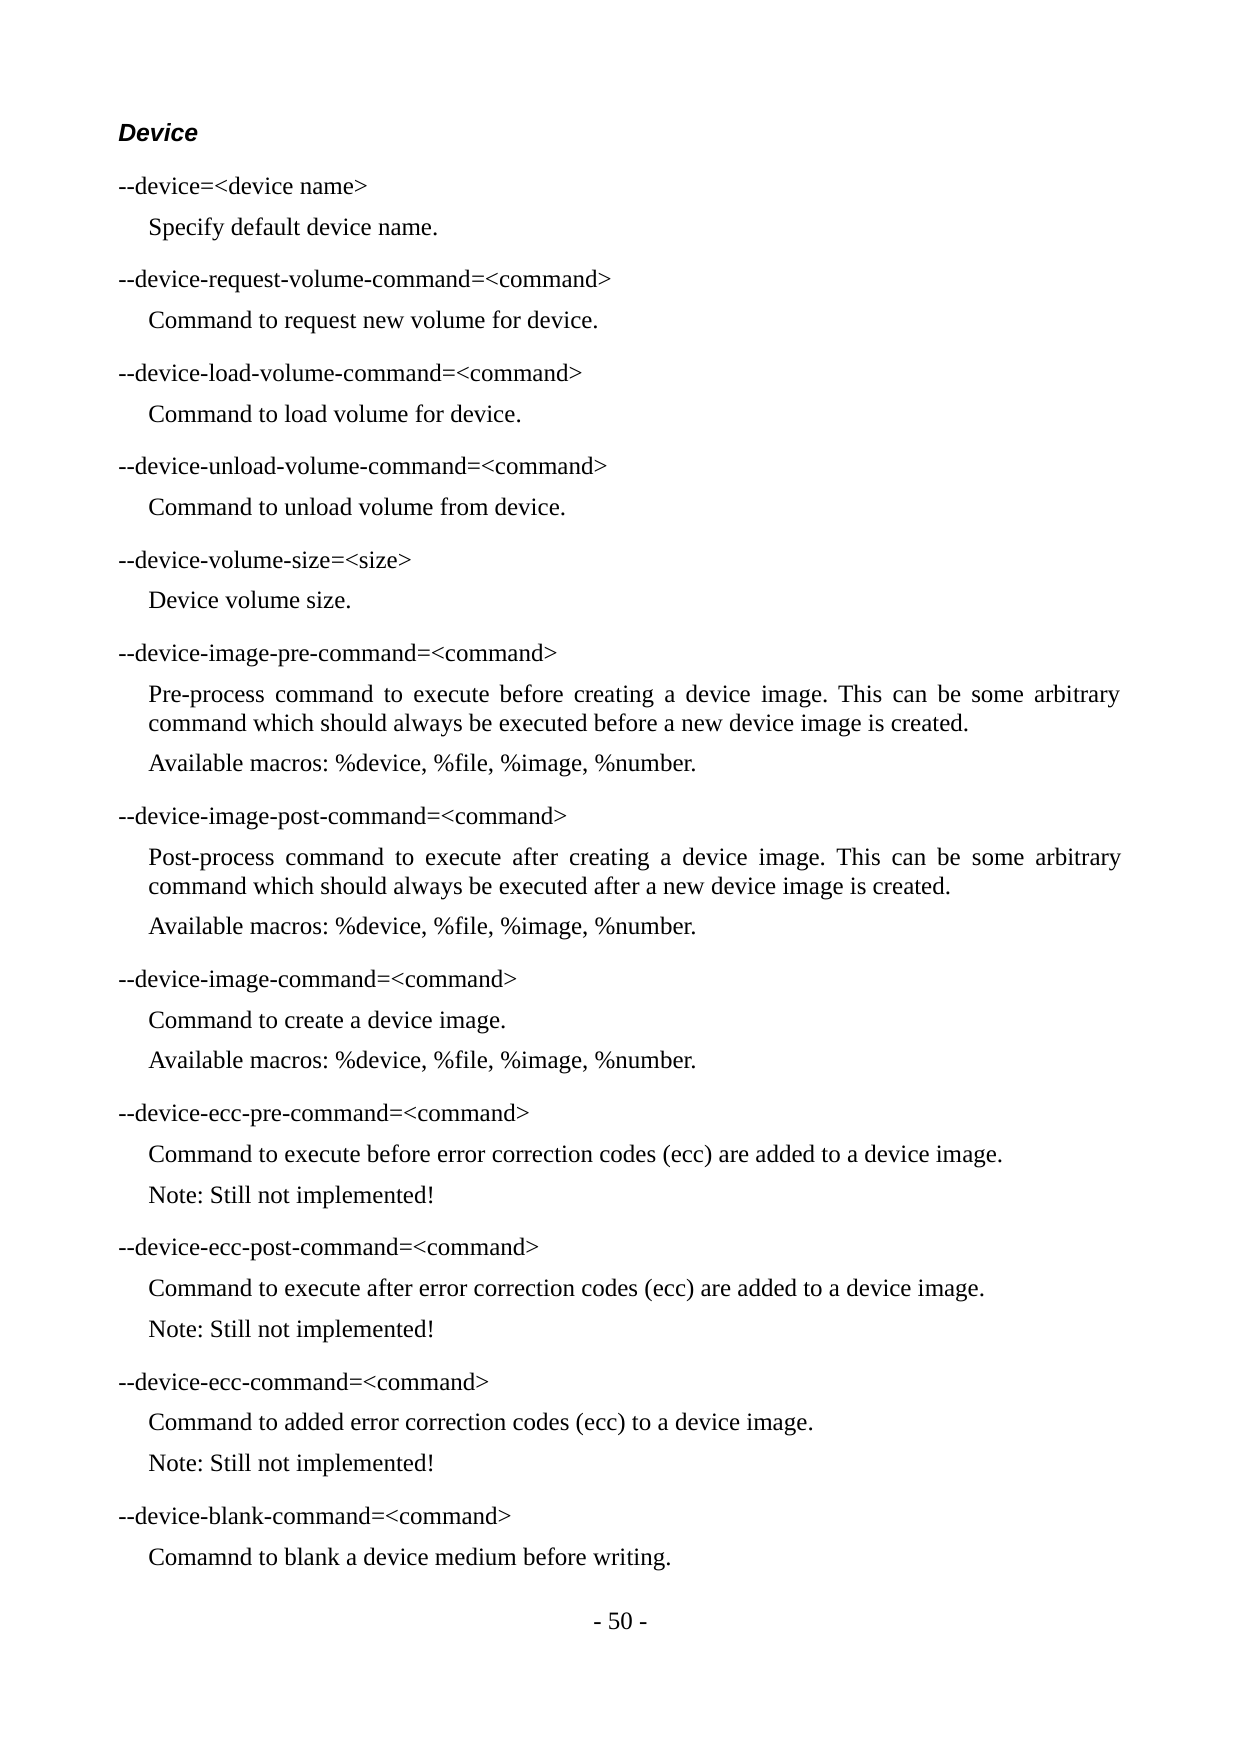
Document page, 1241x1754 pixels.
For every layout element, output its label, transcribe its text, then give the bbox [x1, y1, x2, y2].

title --device-volume-size=<size> [118, 545, 1122, 574]
title --device-request-volume-command=<command> [118, 264, 1122, 293]
text Available macros: %device, %file, %image, %number. [148, 1046, 1122, 1074]
text Command to create a device image. [148, 1005, 1122, 1034]
title --device-blank-command=<command> [118, 1501, 1122, 1529]
text Command to execute before error correction codes (ecc) are added to a device image. [148, 1139, 1122, 1168]
text Command to request new volume for device. [148, 305, 1122, 334]
text Note: Still not implemented! [148, 1448, 1122, 1477]
text Command to added error correction codes (ecc) to a device image. [148, 1407, 1122, 1436]
text Command to unload volume from device. [148, 492, 1122, 521]
text Pre-process command to execute before creating a device image. This can be some arbitrary command which should always be executed before a new device image is created. [148, 679, 1122, 737]
text Available macros: %device, %file, %image, %number. [148, 748, 1122, 777]
title --device-ecc-pre-command=<command> [118, 1098, 1122, 1127]
text Device volume size. [148, 586, 1122, 614]
text Available macros: %device, %file, %image, %number. [148, 911, 1122, 940]
title --device-load-volume-command=<command> [118, 358, 1122, 387]
subtitle Device [118, 118, 1122, 147]
text Specify default device name. [148, 212, 1122, 241]
text Command to load volume for device. [148, 399, 1122, 427]
title --device-ecc-command=<command> [118, 1367, 1122, 1395]
title --device-ecc-post-command=<command> [118, 1232, 1122, 1261]
text Note: Still not implemented! [148, 1180, 1122, 1208]
text Command to execute after error correction codes (ecc) are added to a device image. [148, 1273, 1122, 1302]
text Comamnd to blank a device medium before writing. [148, 1542, 1122, 1570]
title --device=<device name> [118, 171, 1122, 200]
text Post-process command to execute after creating a device image. This can be some arbitrary command which should always be executed after a new device image is created. [148, 842, 1122, 899]
text Note: Still not implemented! [148, 1314, 1122, 1343]
title --device-unload-volume-command=<command> [118, 451, 1122, 480]
title --device-image-pre-command=<command> [118, 638, 1122, 667]
title --device-image-command=<command> [118, 964, 1122, 993]
title --device-image-post-command=<command> [118, 801, 1122, 830]
